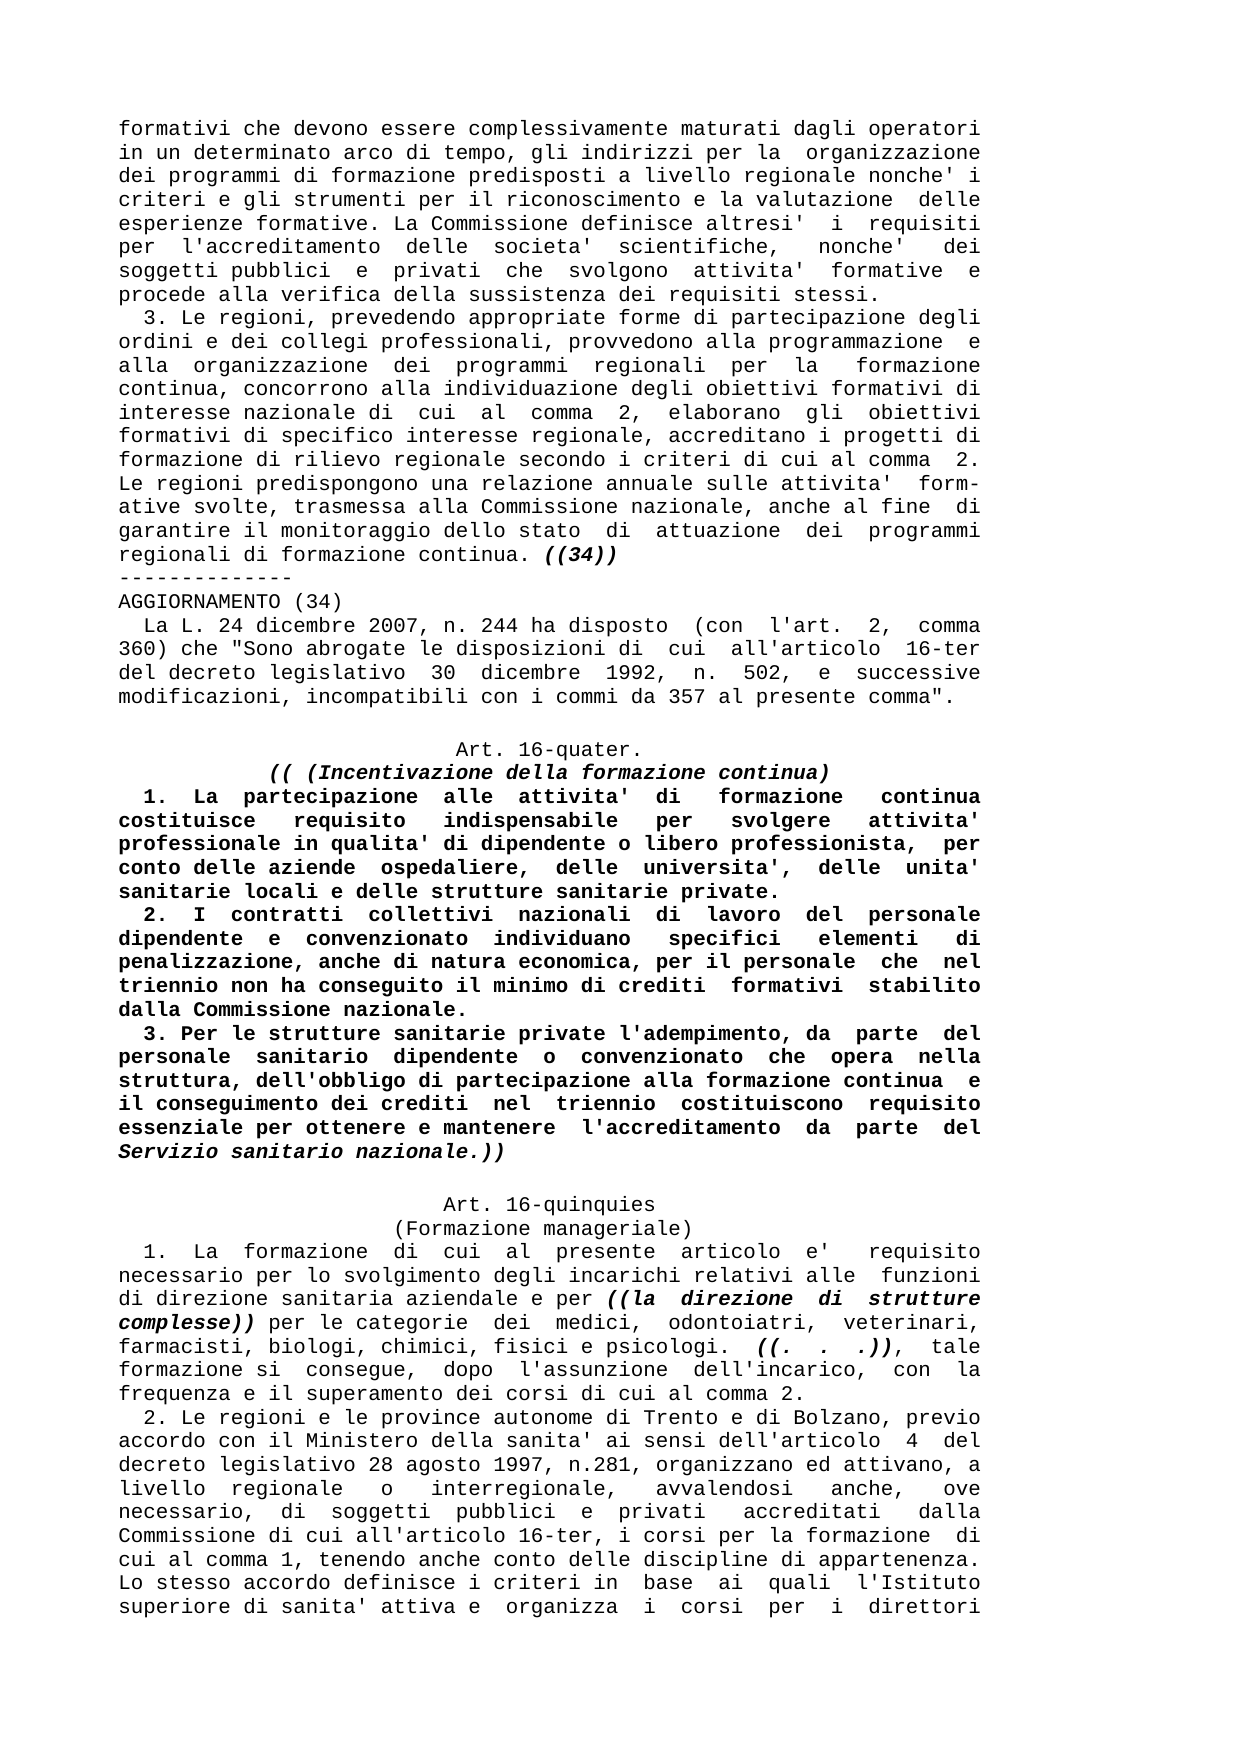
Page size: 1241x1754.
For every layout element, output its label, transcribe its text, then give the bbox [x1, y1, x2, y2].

text il conseguimento dei crediti nel triennio costituiscono requisito [118, 1093, 1122, 1117]
text triennio non ha conseguito il minimo di crediti formativi stabilito [118, 975, 1122, 999]
text sanitarie locali e delle strutture sanitarie private. [118, 881, 1122, 904]
text dei programmi di formazione predisposti a livello regionale nonche' i [118, 165, 1122, 189]
text -------------- [118, 567, 1122, 591]
text accordo con il Ministero della sanita' ai sensi dell'articolo 4 del [118, 1430, 1122, 1454]
text Art. 16-quinquies [118, 1194, 1122, 1217]
text formativi di specifico interesse regionale, accreditano i progetti di [118, 426, 1122, 449]
text decreto legislativo 28 agosto 1997, n.281, organizzano ed attivano, a [118, 1454, 1122, 1478]
text costituisce requisito indispensabile per svolgere attivita' [118, 810, 1122, 833]
text interesse nazionale di cui al comma 2, elaborano gli obiettivi [118, 402, 1122, 426]
text 2. Le regioni e le province autonome di Trento e di Bolzano, previo [118, 1407, 1122, 1430]
text conto delle aziende ospedaliere, delle universita', delle unita' [118, 857, 1122, 881]
text penalizzazione, anche di natura economica, per il personale che nel [118, 952, 1122, 975]
text dalla Commissione nazionale. [118, 999, 1122, 1022]
text essenziale per ottenere e mantenere l'accreditamento da parte del [118, 1117, 1122, 1141]
text continua, concorrono alla individuazione degli obiettivi formativi di [118, 378, 1122, 402]
text garantire il monitoraggio dello stato di attuazione dei programmi [118, 520, 1122, 544]
text superiore di sanita' attiva e organizza i corsi per i direttori [118, 1596, 1122, 1619]
text (Formazione manageriale) [118, 1217, 1122, 1241]
text di direzione sanitaria aziendale e per ((la direzione di strutture [118, 1288, 1122, 1312]
text necessario, di soggetti pubblici e privati accreditati dalla [118, 1501, 1122, 1525]
text ordini e dei collegi professionali, provvedono alla programmazione e [118, 331, 1122, 354]
text dipendente e convenzionato individuano specifici elementi di [118, 928, 1122, 952]
text 1. La formazione di cui al presente articolo e' requisito [118, 1241, 1122, 1265]
text necessario per lo svolgimento degli incarichi relativi alle funzioni [118, 1265, 1122, 1288]
text La L. 24 dicembre 2007, n. 244 ha disposto (con l'art. 2, comma [118, 615, 1122, 638]
text struttura, dell'obbligo di partecipazione alla formazione continua e [118, 1070, 1122, 1093]
text 1. La partecipazione alle attivita' di formazione continua [118, 786, 1122, 810]
text Art. 16-quater. [118, 739, 1122, 762]
text 3. Per le strutture sanitarie private l'adempimento, da parte del [118, 1022, 1122, 1046]
text in un determinato arco di tempo, gli indirizzi per la organizzazione [118, 142, 1122, 165]
text formativi che devono essere complessivamente maturati dagli operatori [118, 118, 1122, 142]
text personale sanitario dipendente o convenzionato che opera nella [118, 1046, 1122, 1070]
text livello regionale o interregionale, avvalendosi anche, ove [118, 1478, 1122, 1501]
text Le regioni predispongono una relazione annuale sulle attivita' form- [118, 473, 1122, 496]
text complesse)) per le categorie dei medici, odontoiatri, veterinari, [118, 1312, 1122, 1336]
text soggetti pubblici e privati che svolgono attivita' formative e [118, 260, 1122, 284]
text criteri e gli strumenti per il riconoscimento e la valutazione delle [118, 189, 1122, 213]
text (( (Incentivazione della formazione continua) [118, 762, 1122, 786]
text 3. Le regioni, prevedendo appropriate forme di partecipazione degli [118, 307, 1122, 331]
text Servizio sanitario nazionale.)) [118, 1141, 1122, 1164]
text 360) che "Sono abrogate le disposizioni di cui all'articolo 16-ter [118, 638, 1122, 662]
text procede alla verifica della sussistenza dei requisiti stessi. [118, 284, 1122, 307]
text frequenza e il superamento dei corsi di cui al comma 2. [118, 1383, 1122, 1407]
text formazione si consegue, dopo l'assunzione dell'incarico, con la [118, 1359, 1122, 1383]
text esperienze formative. La Commissione definisce altresi' i requisiti [118, 213, 1122, 236]
text del decreto legislativo 30 dicembre 1992, n. 502, e successive [118, 662, 1122, 686]
text per l'accreditamento delle societa' scientifiche, nonche' dei [118, 236, 1122, 260]
text alla organizzazione dei programmi regionali per la formazione [118, 354, 1122, 378]
text formazione di rilievo regionale secondo i criteri di cui al comma 2. [118, 449, 1122, 473]
text Lo stesso accordo definisce i criteri in base ai quali l'Istituto [118, 1572, 1122, 1596]
text cui al comma 1, tenendo anche conto delle discipline di appartenenza. [118, 1548, 1122, 1572]
text regionali di formazione continua. ((34)) [118, 544, 1122, 567]
text professionale in qualita' di dipendente o libero professionista, per [118, 833, 1122, 857]
text AGGIORNAMENTO (34) [118, 591, 1122, 615]
text Commissione di cui all'articolo 16-ter, i corsi per la formazione di [118, 1525, 1122, 1548]
text modificazioni, incompatibili con i commi da 357 al presente comma". [118, 686, 1122, 709]
text 2. I contratti collettivi nazionali di lavoro del personale [118, 904, 1122, 928]
text farmacisti, biologi, chimici, fisici e psicologi. ((. . .)), tale [118, 1336, 1122, 1359]
text ative svolte, trasmessa alla Commissione nazionale, anche al fine di [118, 496, 1122, 520]
